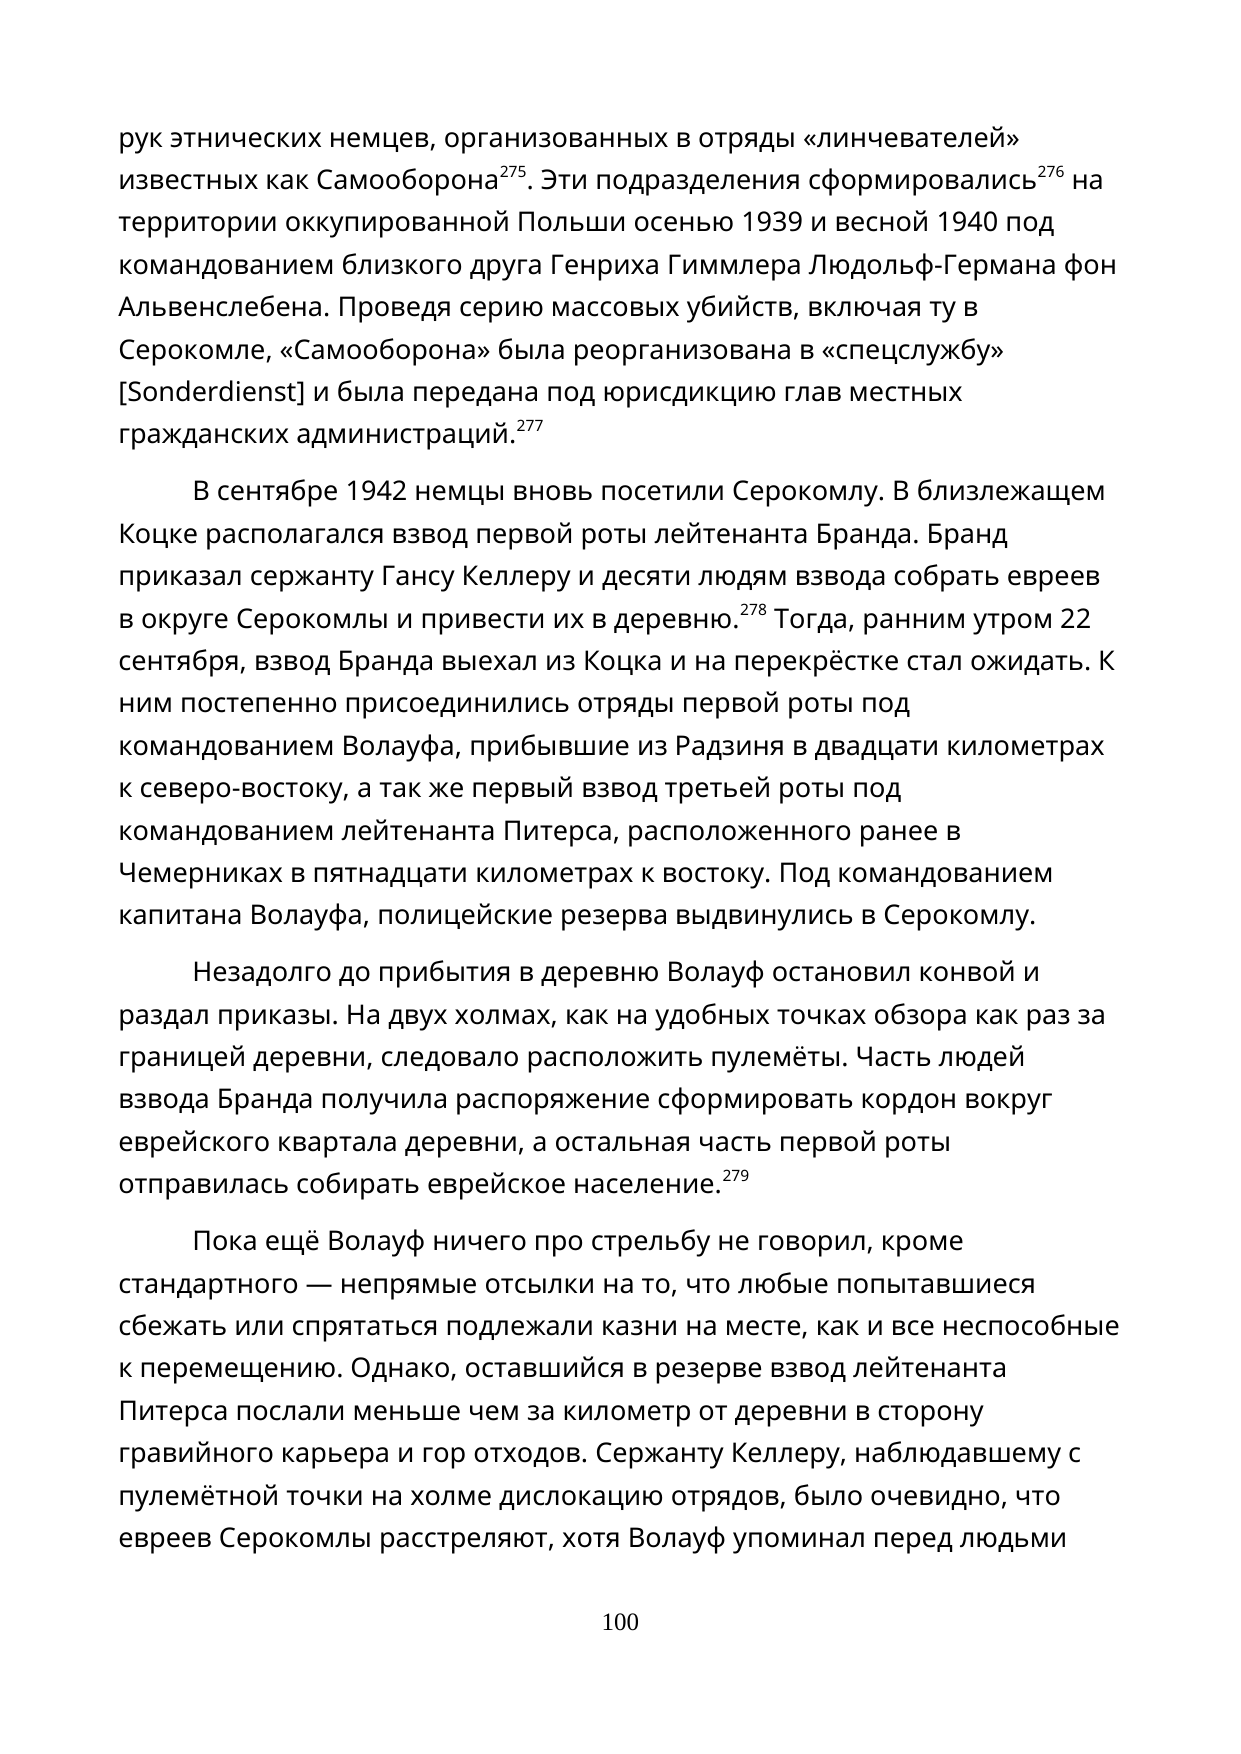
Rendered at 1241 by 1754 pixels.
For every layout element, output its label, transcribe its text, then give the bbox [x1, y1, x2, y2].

text Незадолго до прибытия в деревню Волауф остановил конвой и раздал приказы. На двух холмах, как на удобных точках обзора как раз за границей деревни, следовало расположить пулемёты. Часть людей взвода Бранда получила распоряжение сформировать кордон вокруг еврейского квартала деревни, а остальная часть первой роты отправилась собирать еврейское население. [118, 953, 1122, 1202]
text Пока ещё Волауф ничего про стрельбу не говорил, кроме стандартного — непрямые отсылки на то, что любые попытавшиеся сбежать или спрятаться подлежали казни на месте, как и все неспособные к перемещению. Однако, оставшийся в резерве взвод лейтенанта Питерса послали меньше чем за километр от деревни в сторону гравийного карьера и гор отходов. Сержанту Келлеру, наблюдавшему с пулемётной точки на холме дислокацию отрядов, было очевидно, что евреев Серокомлы расстреляют, хотя Волауф упоминал перед людьми [118, 1222, 1122, 1555]
text рук этнических немцев, организованных в отряды «линчевателей» известных как Самооборона. Эти подразделения сформировались на территории оккупированной Польши осенью 1939 и весной 1940 под командованием близкого друга Генриха Гиммлера Людольф-Германа фон Альвенслебена. Проведя серию массовых убийств, включая ту в Серокомле, «Самооборона» была реорганизована в «спецслужбу» [Sonderdienst] и была передана под юрисдикцию глав местных гражданских администраций. [118, 118, 1122, 452]
text В сентябре 1942 немцы вновь посетили Серокомлу. В близлежащем Коцке располагался взвод первой роты лейтенанта Бранда. Бранд приказал сержанту Гансу Келлеру и десяти людям взвода собрать евреев в округе Серокомлы и привести их в деревню. Тогда, ранним утром 22 сентября, взвод Бранда выехал из Коцка и на перекрёстке стал ожидать. К ним постепенно присоединились отряды первой роты под командованием Волауфа, прибывшие из Радзиня в двадцати километрах к северо-востоку, а так же первый взвод третьей роты под командованием лейтенанта Питерса, расположенного ранее в Чемерниках в пятнадцати километрах к востоку. Под командованием капитана Волауфа, полицейские резерва выдвинулись в Серокомлу. [118, 472, 1122, 933]
